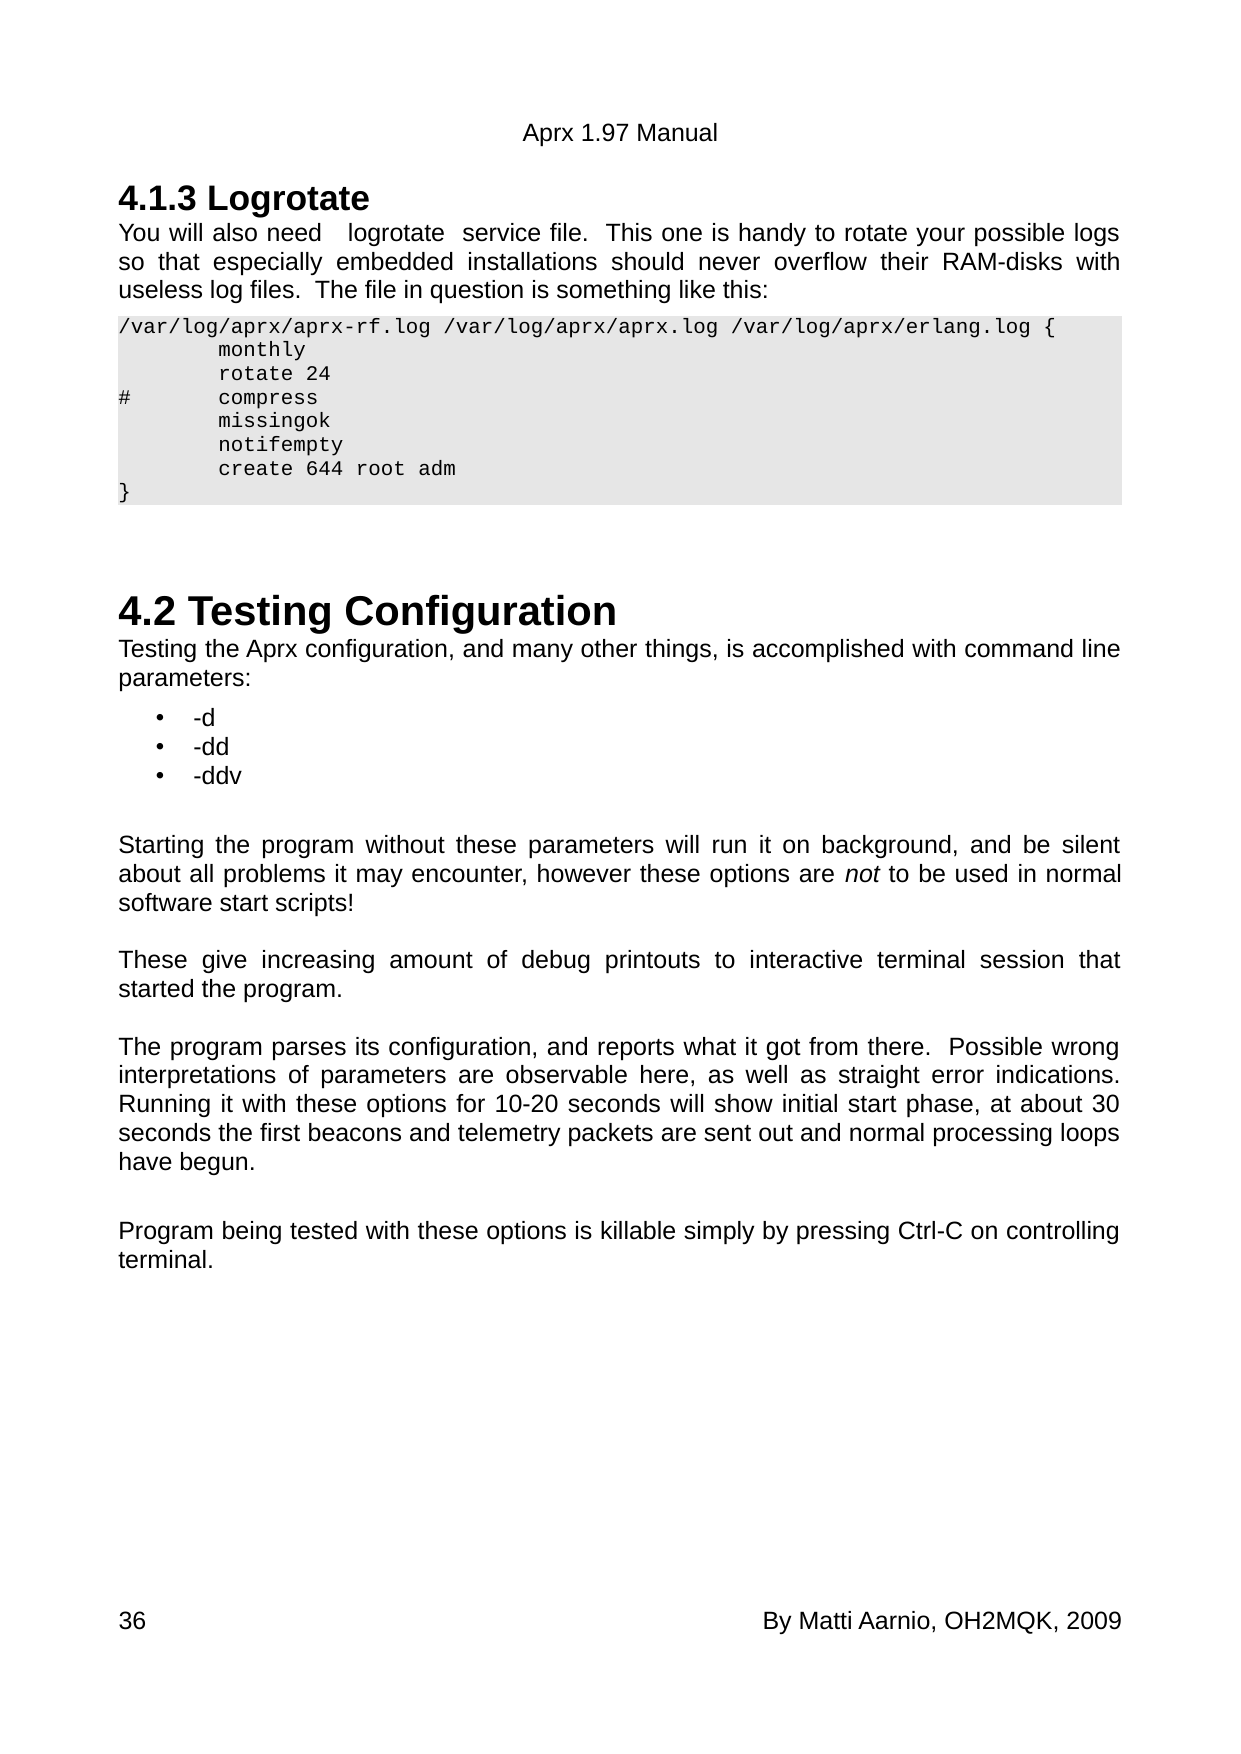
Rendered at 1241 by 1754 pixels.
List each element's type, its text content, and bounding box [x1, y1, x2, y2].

text rotate 24 [118, 363, 1122, 387]
text /var/log/aprx/aprx-rf.log /var/log/aprx/aprx.log /var/log/aprx/erlang.log { [118, 316, 1122, 339]
text Program being tested with these options is killable simply by pressing Ctrl-C on controlling terminal. [118, 1216, 1122, 1273]
list -d [156, 703, 1122, 732]
text The program parses its configuration, and reports what it got from there. Possible wrong interpretations of parameters are observable here, as well as straight error indications. Running it with these options for 10-20 seconds will show initial start phase, at about 30 seconds the first beacons and telemetry packets are sent out and normal processing loops have begun. [118, 1032, 1122, 1175]
text Starting the program without these parameters will run it on background, and be silent about all problems it may encounter, however these options are not to be used in normal software start scripts! [118, 830, 1122, 917]
list -ddv [156, 761, 1122, 790]
text notifempty [118, 434, 1122, 458]
text monthly [118, 339, 1122, 363]
text Testing the Aprx configuration, and many other things, is accomplished with command line parameters: [118, 634, 1122, 691]
text You will also need logrotate service file. This one is handy to rotate your possible logs so that especially embedded installations should never overflow their RAM-disks with useless log files. The file in question is something like this: [118, 218, 1122, 304]
text # compress [118, 387, 1122, 410]
text } [118, 481, 1122, 505]
subtitle Logrotate [118, 177, 1122, 218]
list -dd [156, 732, 1122, 761]
subtitle Testing Configuration [118, 586, 1122, 634]
text create 644 root adm [118, 458, 1122, 481]
text These give increasing amount of debug printouts to interactive terminal session that started the program. [118, 945, 1122, 1003]
text missingok [118, 410, 1122, 434]
